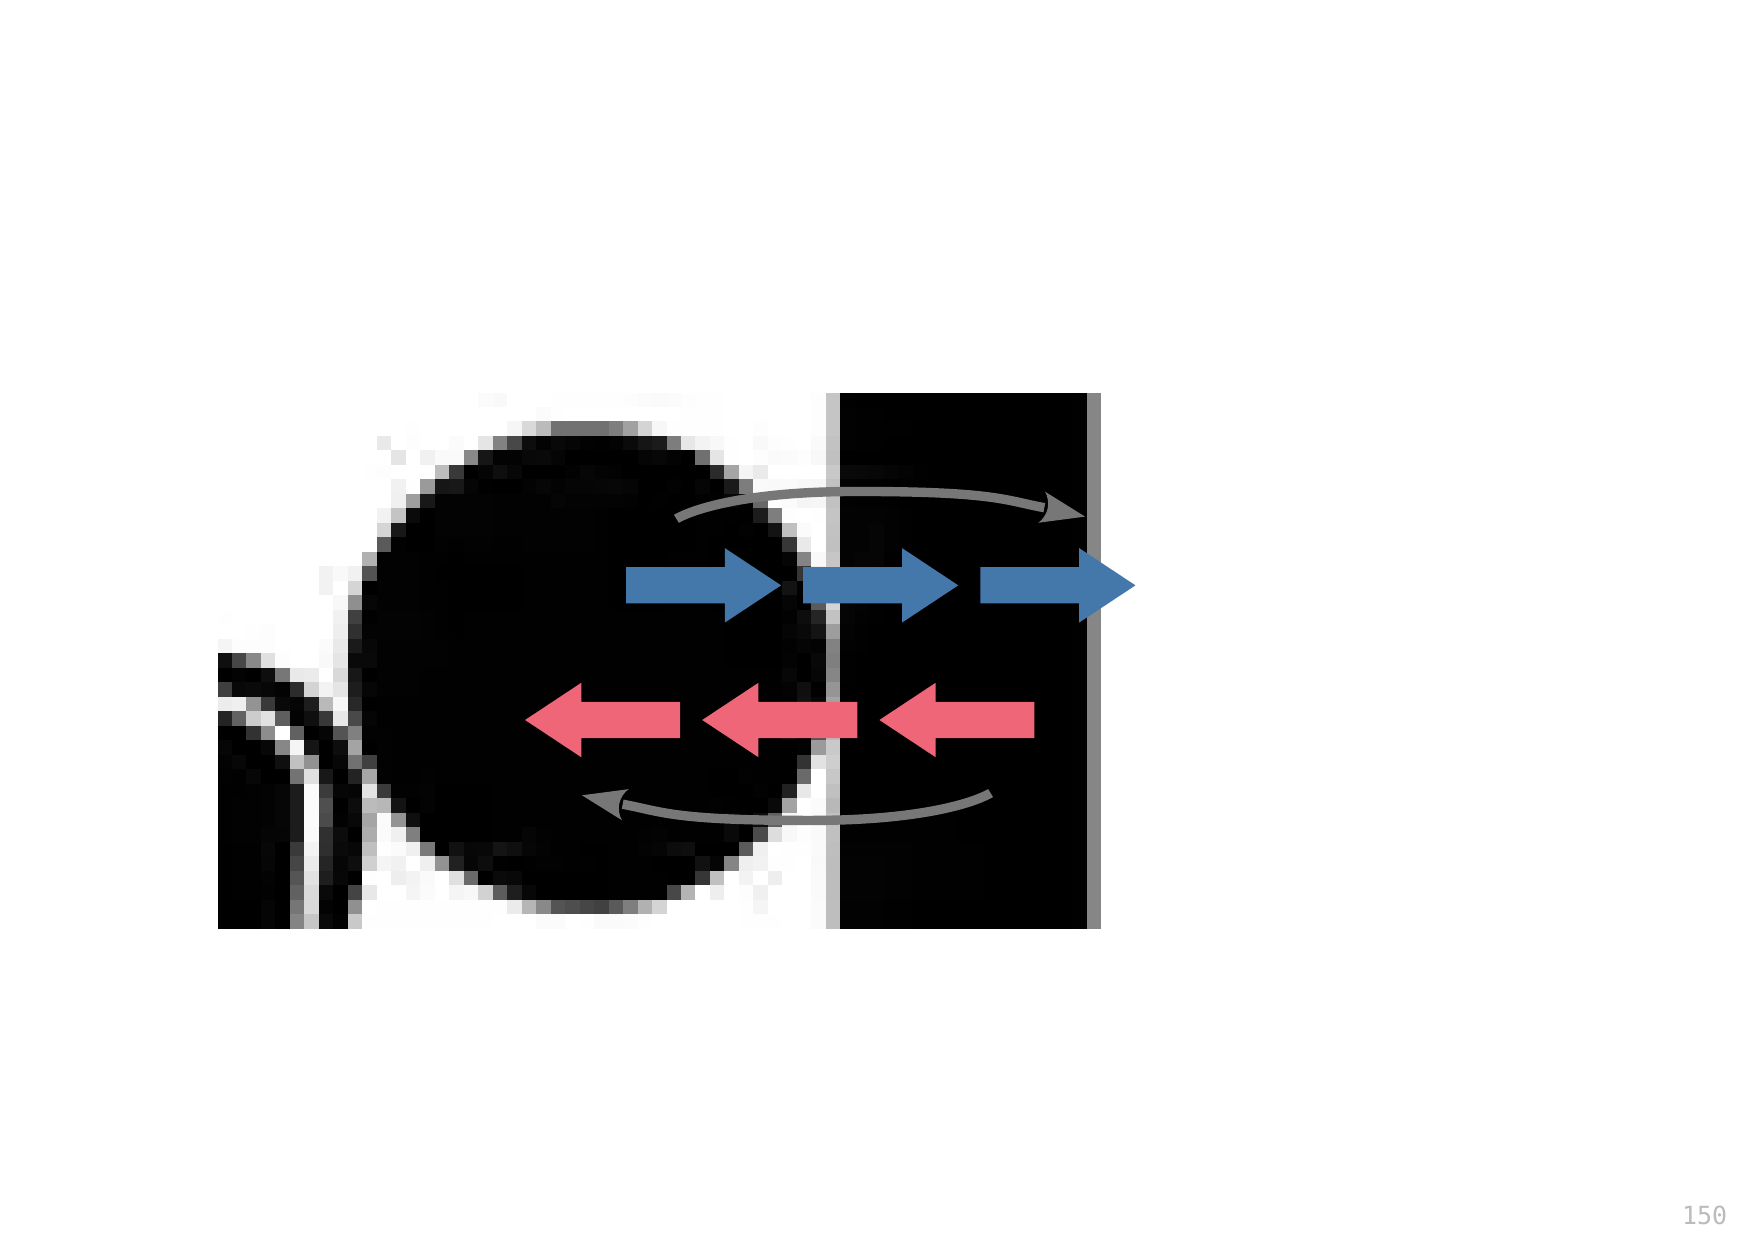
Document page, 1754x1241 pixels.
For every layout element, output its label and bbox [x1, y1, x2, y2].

text_box [879, 682, 1035, 758]
text_box [525, 682, 681, 758]
text_box [626, 548, 782, 623]
text_box [702, 682, 858, 758]
text_box [980, 548, 1136, 623]
picture [218, 393, 1116, 929]
text_box [803, 548, 959, 623]
